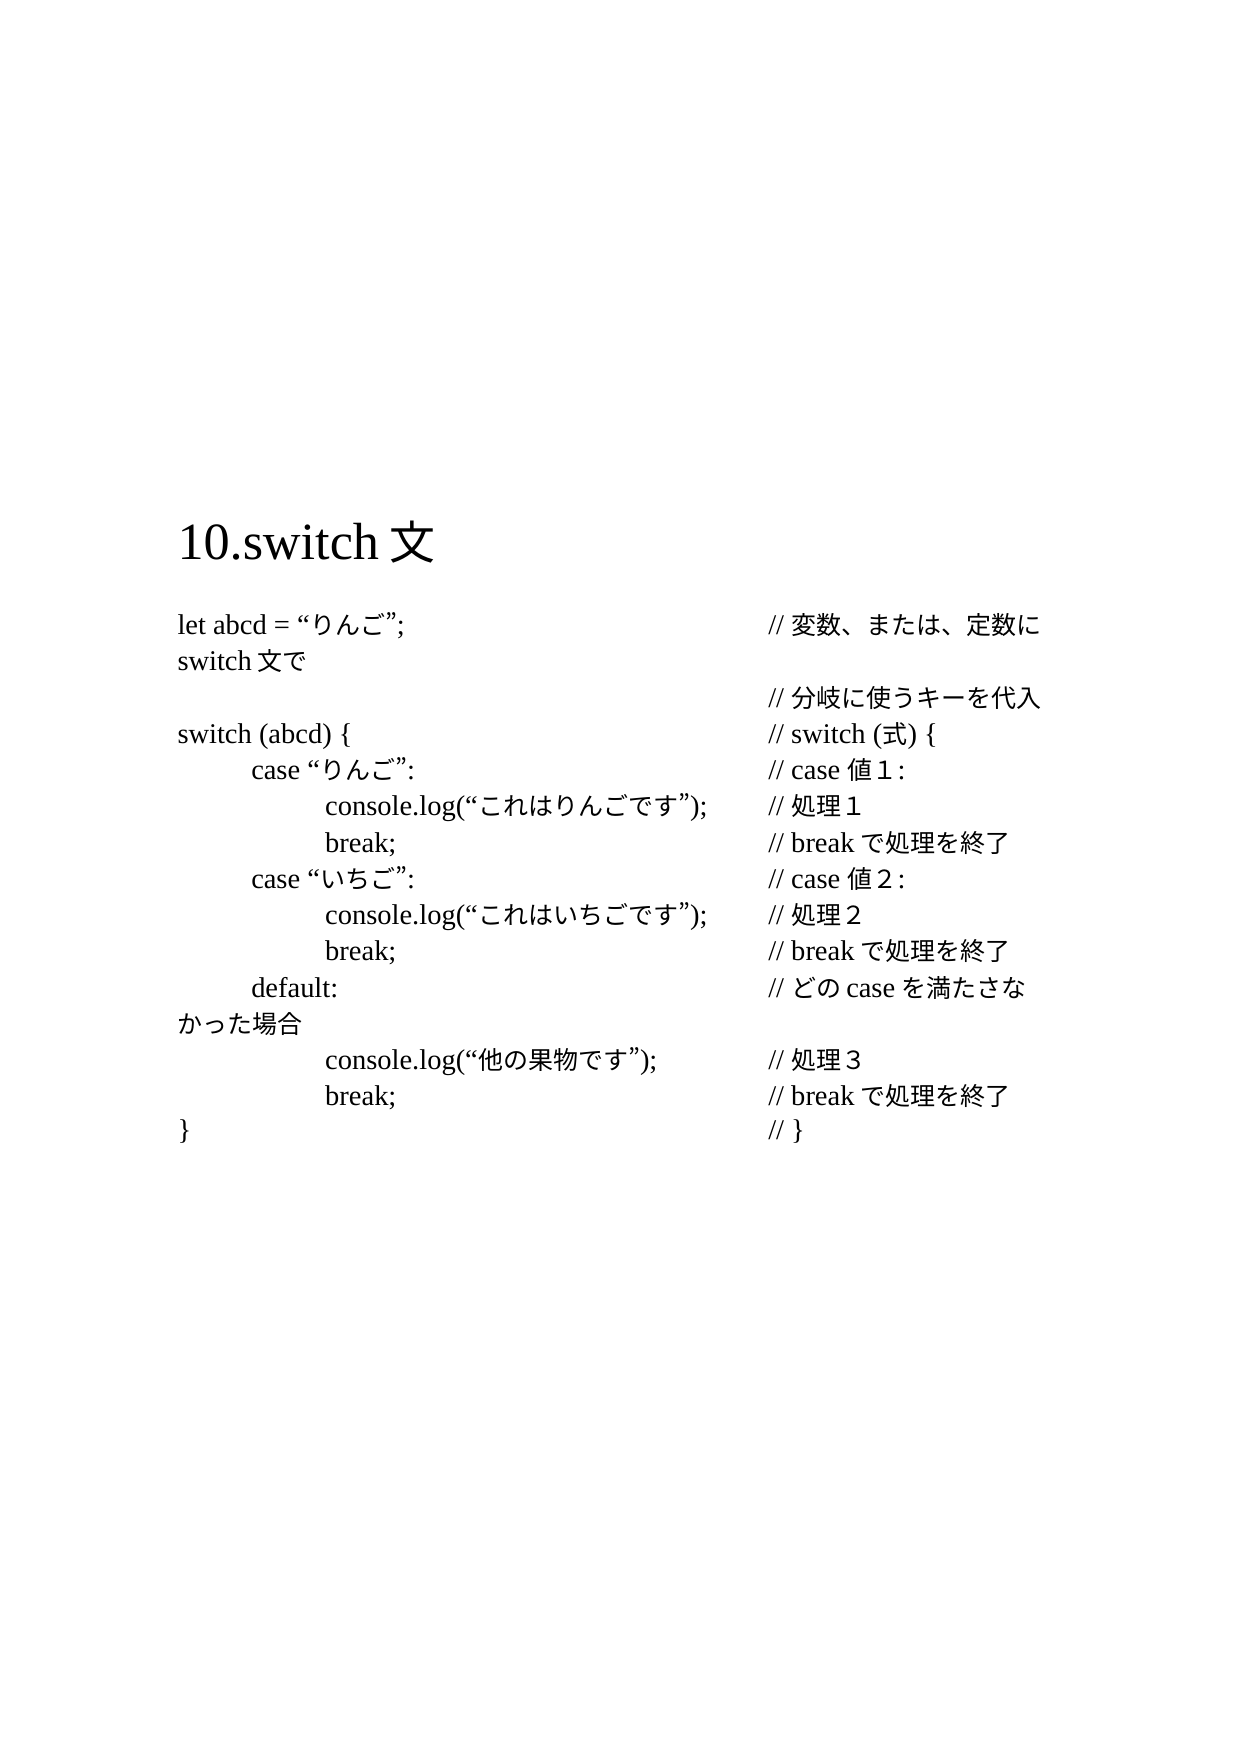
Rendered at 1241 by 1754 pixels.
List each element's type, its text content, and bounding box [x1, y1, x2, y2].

text let abcd = “りんご”; // 変数、または、定数にswitch文で [177, 606, 1063, 678]
text default: // どのcaseを満たさなかった場合 [177, 968, 1063, 1041]
text console.log(“これはいちごです”); // 処理２ [177, 896, 1063, 932]
text case “いちご”: // case 値２: [177, 859, 1063, 896]
text break; // breakで処理を終了 [177, 1077, 1063, 1113]
text console.log(“これはりんごです”); // 処理１ [177, 787, 1063, 823]
text case “りんご”: // case 値１: [177, 751, 1063, 787]
text break; // breakで処理を終了 [177, 932, 1063, 968]
text // 分岐に使うキーを代入 [177, 678, 1063, 714]
text switch (abcd) { // switch (式) { [177, 714, 1063, 751]
text } // } [177, 1113, 1063, 1146]
text console.log(“他の果物です”); // 処理３ [177, 1041, 1063, 1077]
text break; // breakで処理を終了 [177, 823, 1063, 859]
text 10.switch文 [177, 506, 1063, 573]
